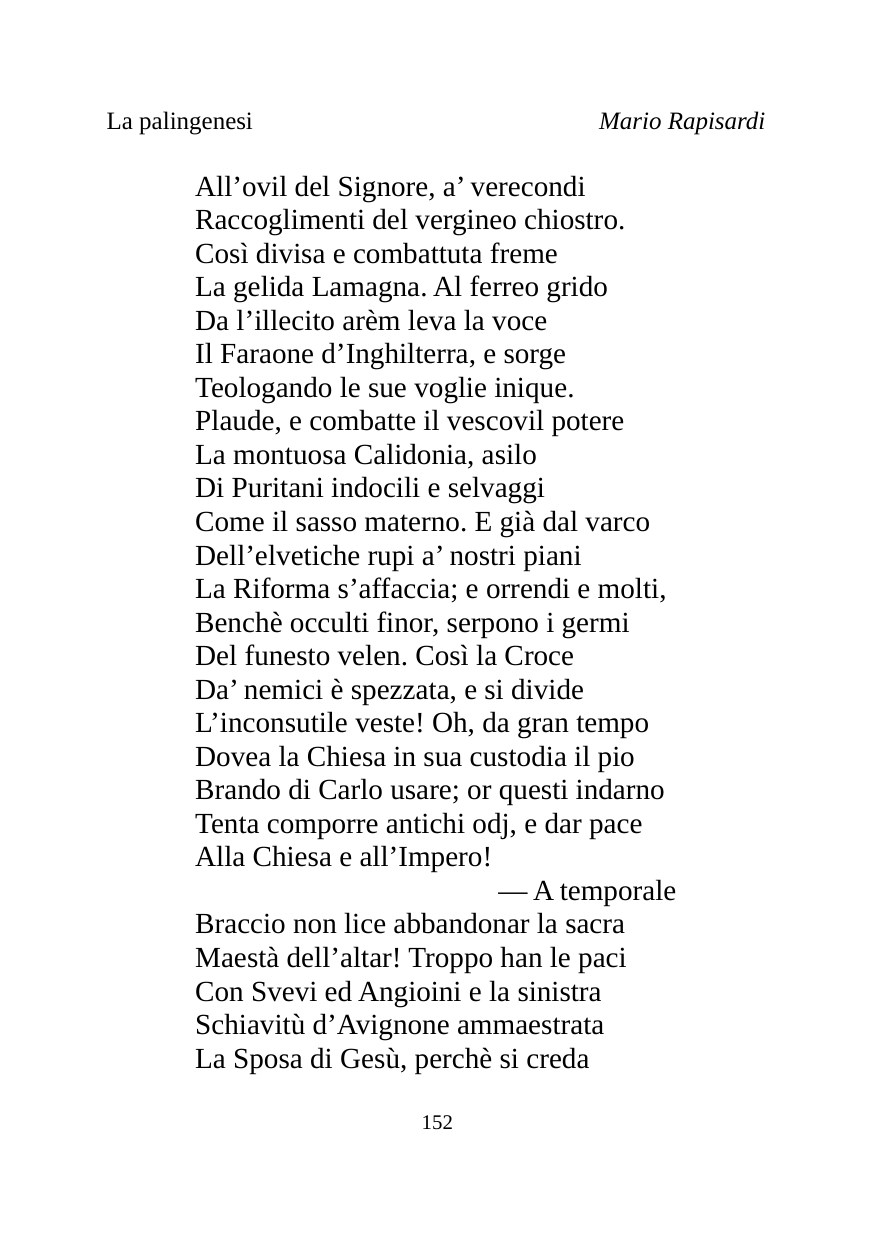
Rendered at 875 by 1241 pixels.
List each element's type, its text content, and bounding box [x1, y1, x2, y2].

text All’ovil del Signore, a’ verecondi Raccoglimenti del vergineo chiostro. Così divisa e combattuta freme La gelida Lamagna. Al ferreo grido Da l’illecito arèm leva la voce Il Faraone d’Inghilterra, e sorge Teologando le sue voglie inique. Plaude, e combatte il vescovil potere La montuosa Calidonia, asilo Di Puritani indocili e selvaggi Come il sasso materno. E già dal varco Dell’elvetiche rupi a’ nostri piani La Riforma s’affaccia; e orrendi e molti, Benchè occulti finor, serpono i germi Del funesto velen. Così la Croce Da’ nemici è spezzata, e si divide L’inconsutile veste! Oh, da gran tempo Dovea la Chiesa in sua custodia il pio Brando di Carlo usare; or questi indarno Tenta comporre antichi odj, e dar pace Alla Chiesa e all’Impero! [195, 169, 768, 873]
text — A temporale [498, 873, 768, 907]
text Braccio non lice abbandonar la sacra Maestà dell’altar! Troppo han le paci Con Svevi ed Angioini e la sinistra Schiavitù d’Avignone ammaestrata La Sposa di Gesù, perchè si creda [195, 907, 768, 1074]
